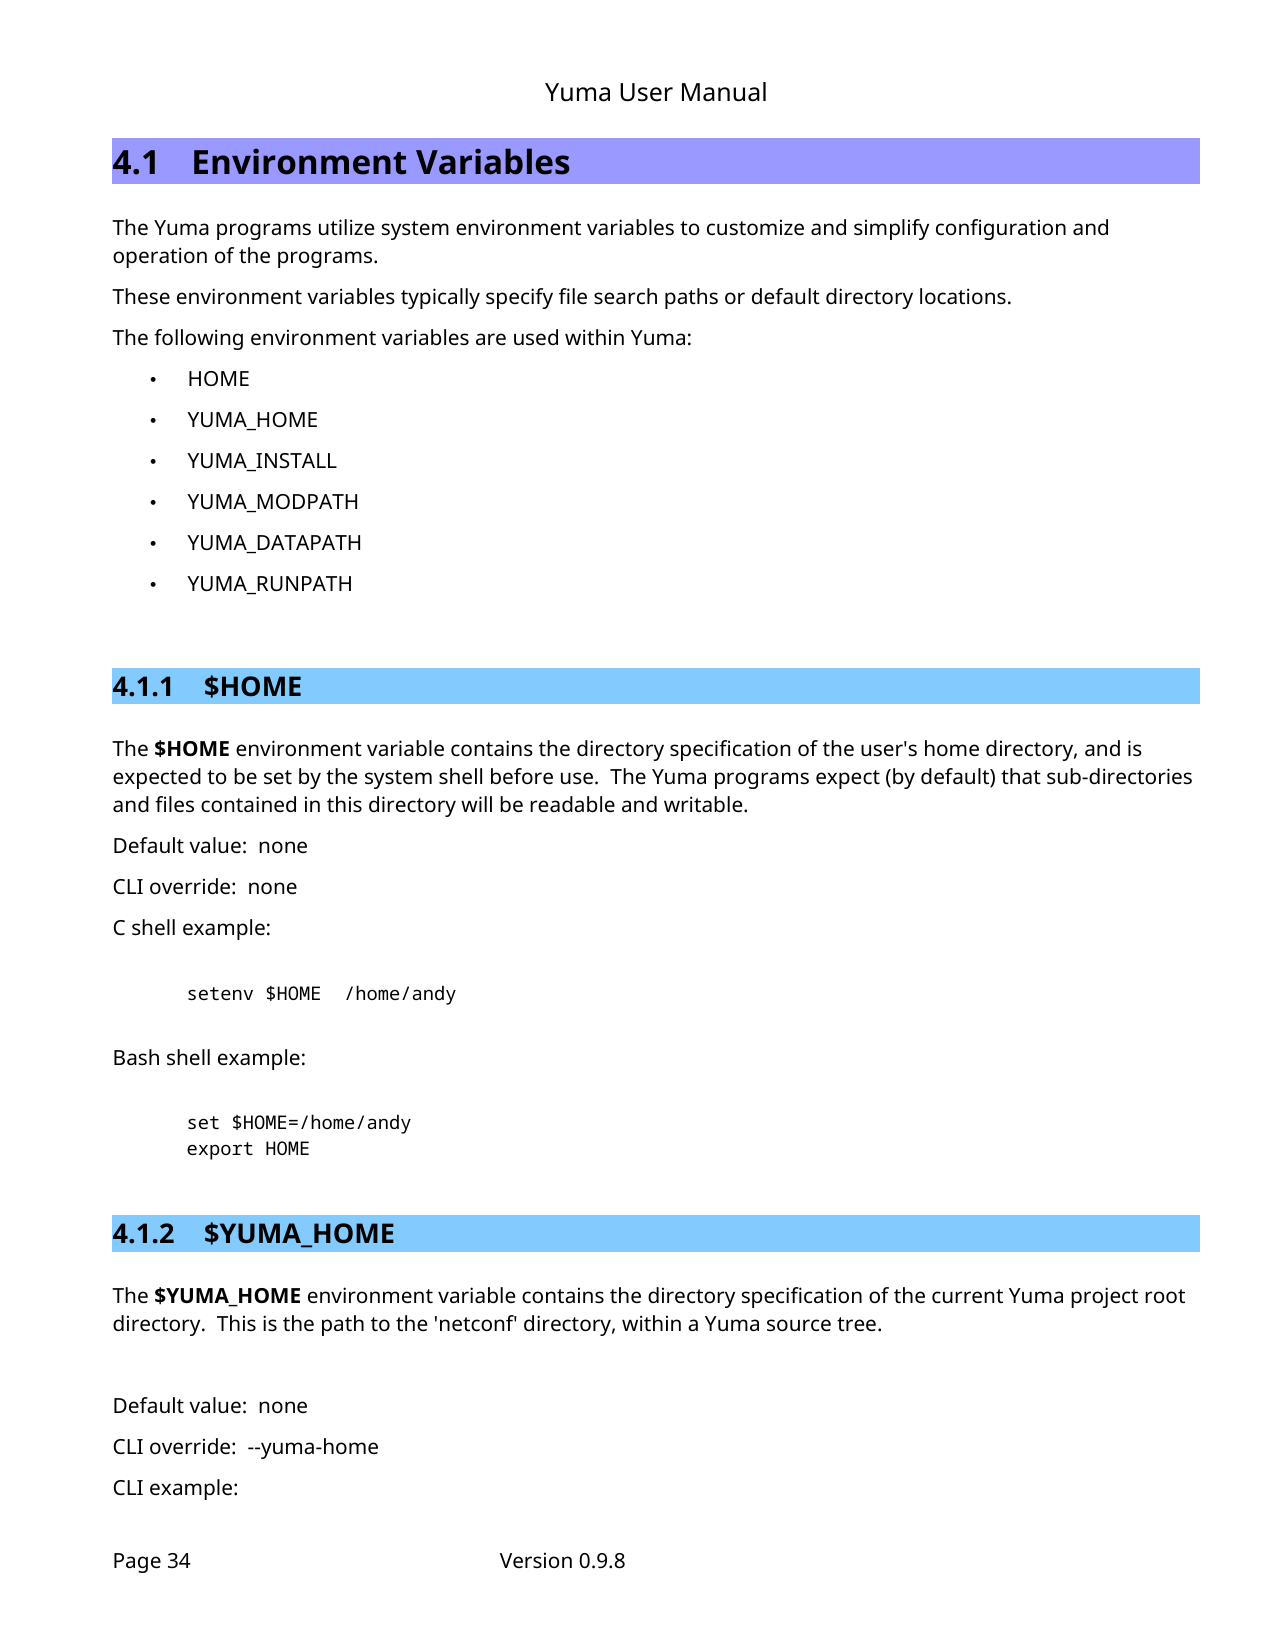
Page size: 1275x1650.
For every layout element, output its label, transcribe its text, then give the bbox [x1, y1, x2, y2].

text These environment variables typically specify file search paths or default directory locations. [112, 282, 1200, 311]
text The $HOME environment variable contains the directory specification of the user's home directory, and is expected to be set by the system shell before use. The Yuma programs expect (by default) that sub-directories and files contained in this directory will be readable and writable. [112, 734, 1200, 819]
list YUMA_HOME [150, 405, 1200, 434]
text CLI override: none [112, 872, 1200, 901]
list YUMA_DATAPATH [150, 528, 1200, 557]
list YUMA_MODPATH [150, 487, 1200, 516]
list HOME [150, 364, 1200, 393]
text Default value: none [112, 1391, 1200, 1420]
text Default value: none [112, 831, 1200, 860]
subtitle $HOME [112, 668, 1200, 704]
text The Yuma programs utilize system environment variables to customize and simplify configuration and operation of the programs. [112, 213, 1200, 270]
text C shell example: [112, 913, 1200, 942]
text The following environment variables are used within Yuma: [112, 323, 1200, 352]
text set $HOME=/home/andy export HOME [112, 1084, 1200, 1186]
subtitle $YUMA_HOME [112, 1215, 1200, 1252]
list YUMA_RUNPATH [150, 569, 1200, 597]
text setenv $HOME /home/andy [112, 954, 1200, 1031]
list YUMA_INSTALL [150, 446, 1200, 475]
text CLI override: --yuma-home [112, 1432, 1200, 1461]
text Bash shell example: [112, 1043, 1200, 1071]
text The $YUMA_HOME environment variable contains the directory specification of the current Yuma project root directory. This is the path to the 'netconf' directory, within a Yuma source tree. [112, 1281, 1200, 1338]
text CLI example: [112, 1473, 1200, 1502]
subtitle Environment Variables [112, 138, 1200, 184]
